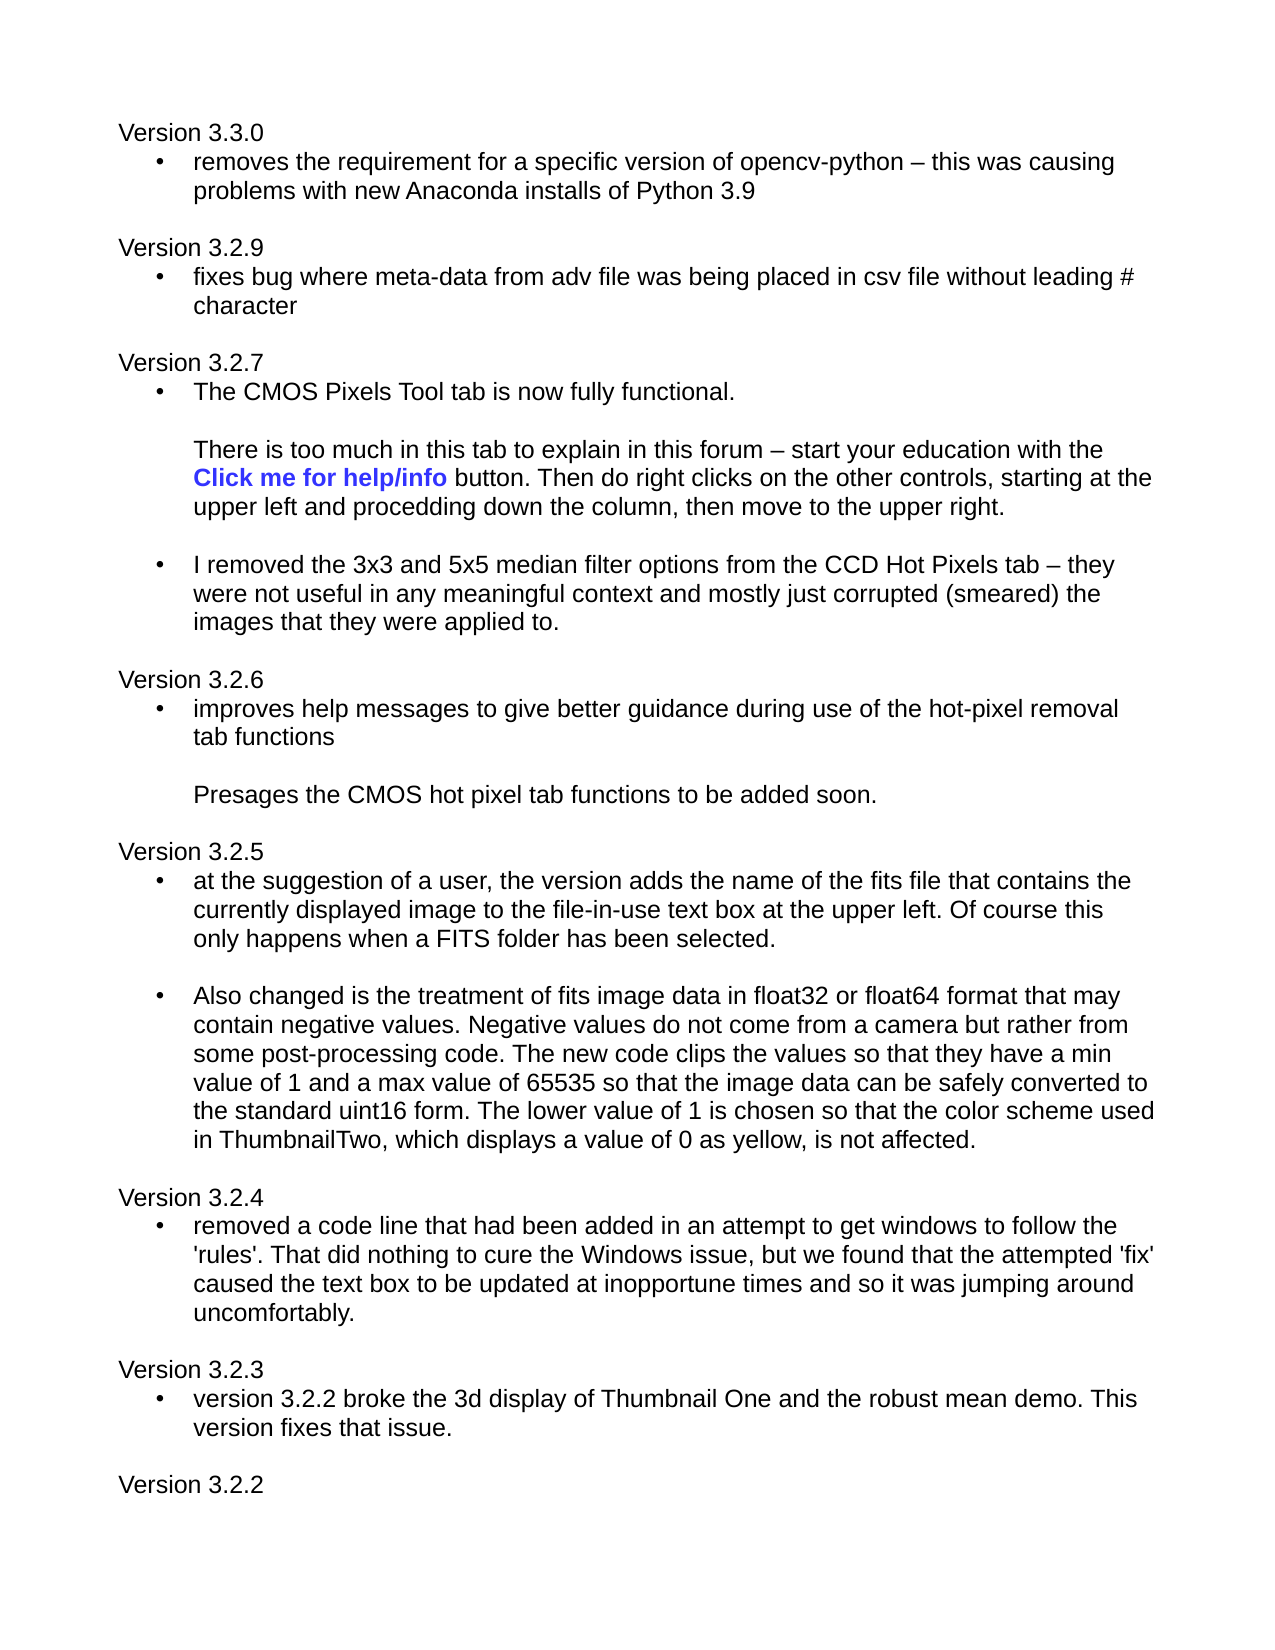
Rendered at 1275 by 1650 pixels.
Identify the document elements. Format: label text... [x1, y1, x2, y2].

text Version 3.2.9 [118, 233, 1157, 262]
text Version 3.2.2 [118, 1470, 1157, 1499]
list I removed the 3x3 and 5x5 median filter options from the CCD Hot Pixels tab – they were not useful in any meaningful context and mostly just corrupted (smeared) the images that they were applied to. [156, 550, 1157, 665]
list Click me for help/info button. Then do right clicks on the other controls, starting at the upper left and procedding down the column, then move to the upper right. [156, 463, 1157, 550]
list fixes bug where meta-data from adv file was being placed in csv file without leading # character [156, 262, 1157, 348]
text Version 3.2.3 [118, 1355, 1157, 1384]
list improves help messages to give better guidance during use of the hot-pixel removal tab functions Presages the CMOS hot pixel tab functions to be added soon. [156, 693, 1157, 837]
list The CMOS Pixels Tool tab is now fully functional. There is too much in this tab to explain in this forum – start your education with the [156, 377, 1157, 463]
text Version 3.2.5 [118, 837, 1157, 866]
list version 3.2.2 broke the 3d display of Thumbnail One and the robust mean demo. This version fixes that issue. [156, 1384, 1157, 1470]
text Version 3.2.6 [118, 665, 1157, 693]
text Version 3.3.0 [118, 118, 1157, 147]
text Version 3.2.7 [118, 348, 1157, 377]
list Also changed is the treatment of fits image data in float32 or float64 format that may contain negative values. Negative values do not come from a camera but rather from some post-processing code. The new code clips the values so that they have a min value of 1 and a max value of 65535 so that the image data can be safely converted to the standard uint16 form. The lower value of 1 is chosen so that the color scheme used in ThumbnailTwo, which displays a value of 0 as yellow, is not affected. [156, 981, 1157, 1183]
list removes the requirement for a specific version of opencv-python – this was causing problems with new Anaconda installs of Python 3.9 [156, 147, 1157, 233]
list at the suggestion of a user, the version adds the name of the fits file that contains the currently displayed image to the file-in-use text box at the upper left. Of course this only happens when a FITS folder has been selected. [156, 866, 1157, 981]
text Version 3.2.4 [118, 1183, 1157, 1211]
list removed a code line that had been added in an attempt to get windows to follow the 'rules'. That did nothing to cure the Windows issue, but we found that the attempted 'fix' caused the text box to be updated at inopportune times and so it was jumping around uncomfortably. [156, 1211, 1157, 1355]
